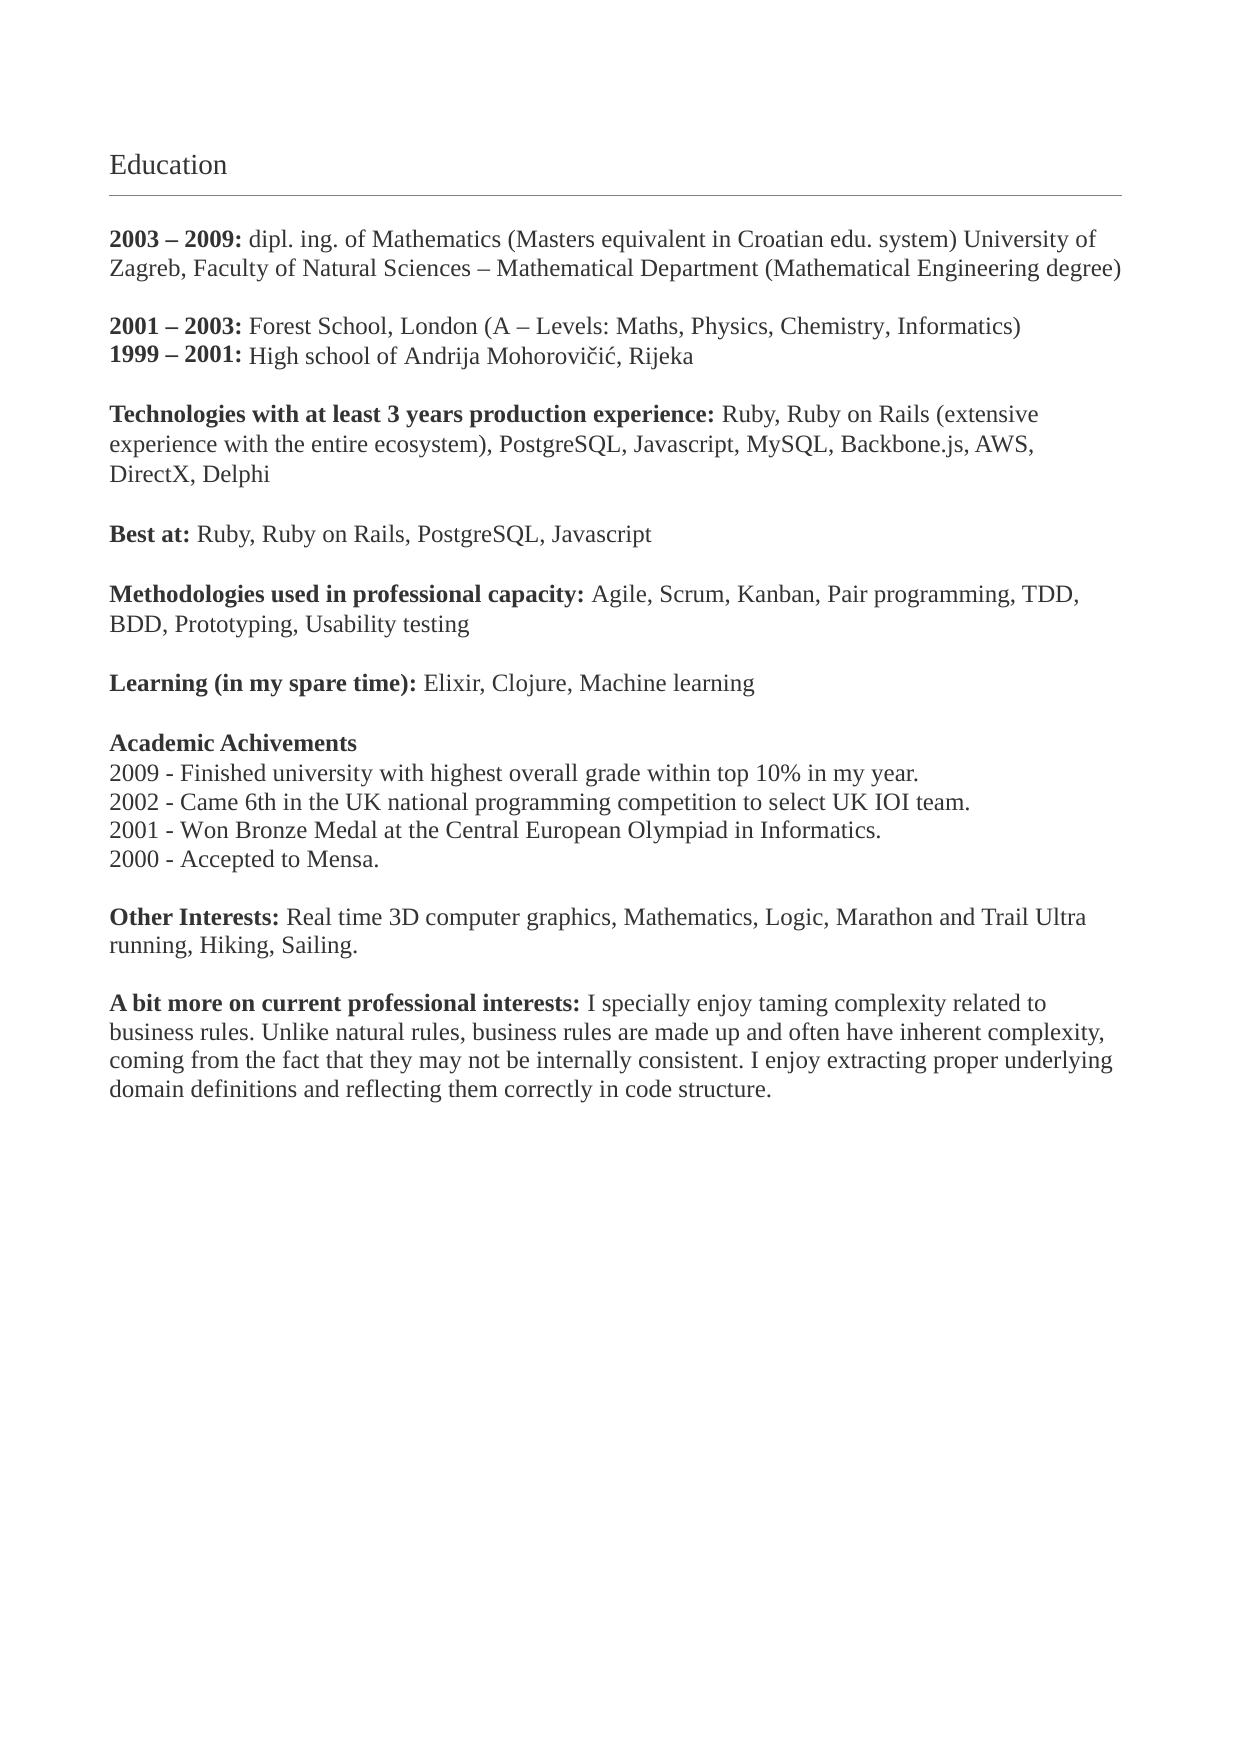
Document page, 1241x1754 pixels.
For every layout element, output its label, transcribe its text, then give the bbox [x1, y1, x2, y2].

text Technologies with at least 3 years production experience: Ruby, Ruby on Rails (extensive experience with the entire ecosystem), PostgreSQL, Javascript, MySQL, Backbone.js, AWS, DirectX, Delphi Best at: Ruby, Ruby on Rails, PostgreSQL, Javascript Methodologies used in professional capacity: Agile, Scrum, Kanban, Pair programming, TDD, BDD, Prototyping, Usability testing Learning (in my spare time): Elixir, Clojure, Machine learning [109, 398, 1122, 697]
list [147, 118, 1122, 147]
text 2002 - Came 6th in the UK national programming competition to select UK IOI team. 2001 - Won Bronze Medal at the Central European Olympiad in Informatics. 2000 - Accepted to Mensa. Other Interests: Real time 3D computer graphics, Mathematics, Logic, Marathon and Trail Ultra running, Hiking, Sailing. A bit more on current professional interests: I specially enjoy taming complexity related to business rules. Unlike natural rules, business rules are made up and often have inherent complexity, coming from the fact that they may not be internally consistent. I enjoy extracting proper underlying domain definitions and reflecting them correctly in code structure. [109, 787, 1122, 1103]
text Academic Achivements 2009 - Finished university with highest overall grade within top 10% in my year. [109, 697, 1122, 787]
text Education [109, 147, 1122, 180]
text 2003 – 2009: dipl. ing. of Mathematics (Masters equivalent in Croatian edu. system) University of Zagreb, Faculty of Natural Sciences – Mathematical Department (Mathematical Engineering degree) 2001 – 2003: Forest School, London (A – Levels: Maths, Physics, Chemistry, Informatics) 1999 – 2001: High school of Andrija Mohorovičić, Rijeka [109, 224, 1122, 398]
